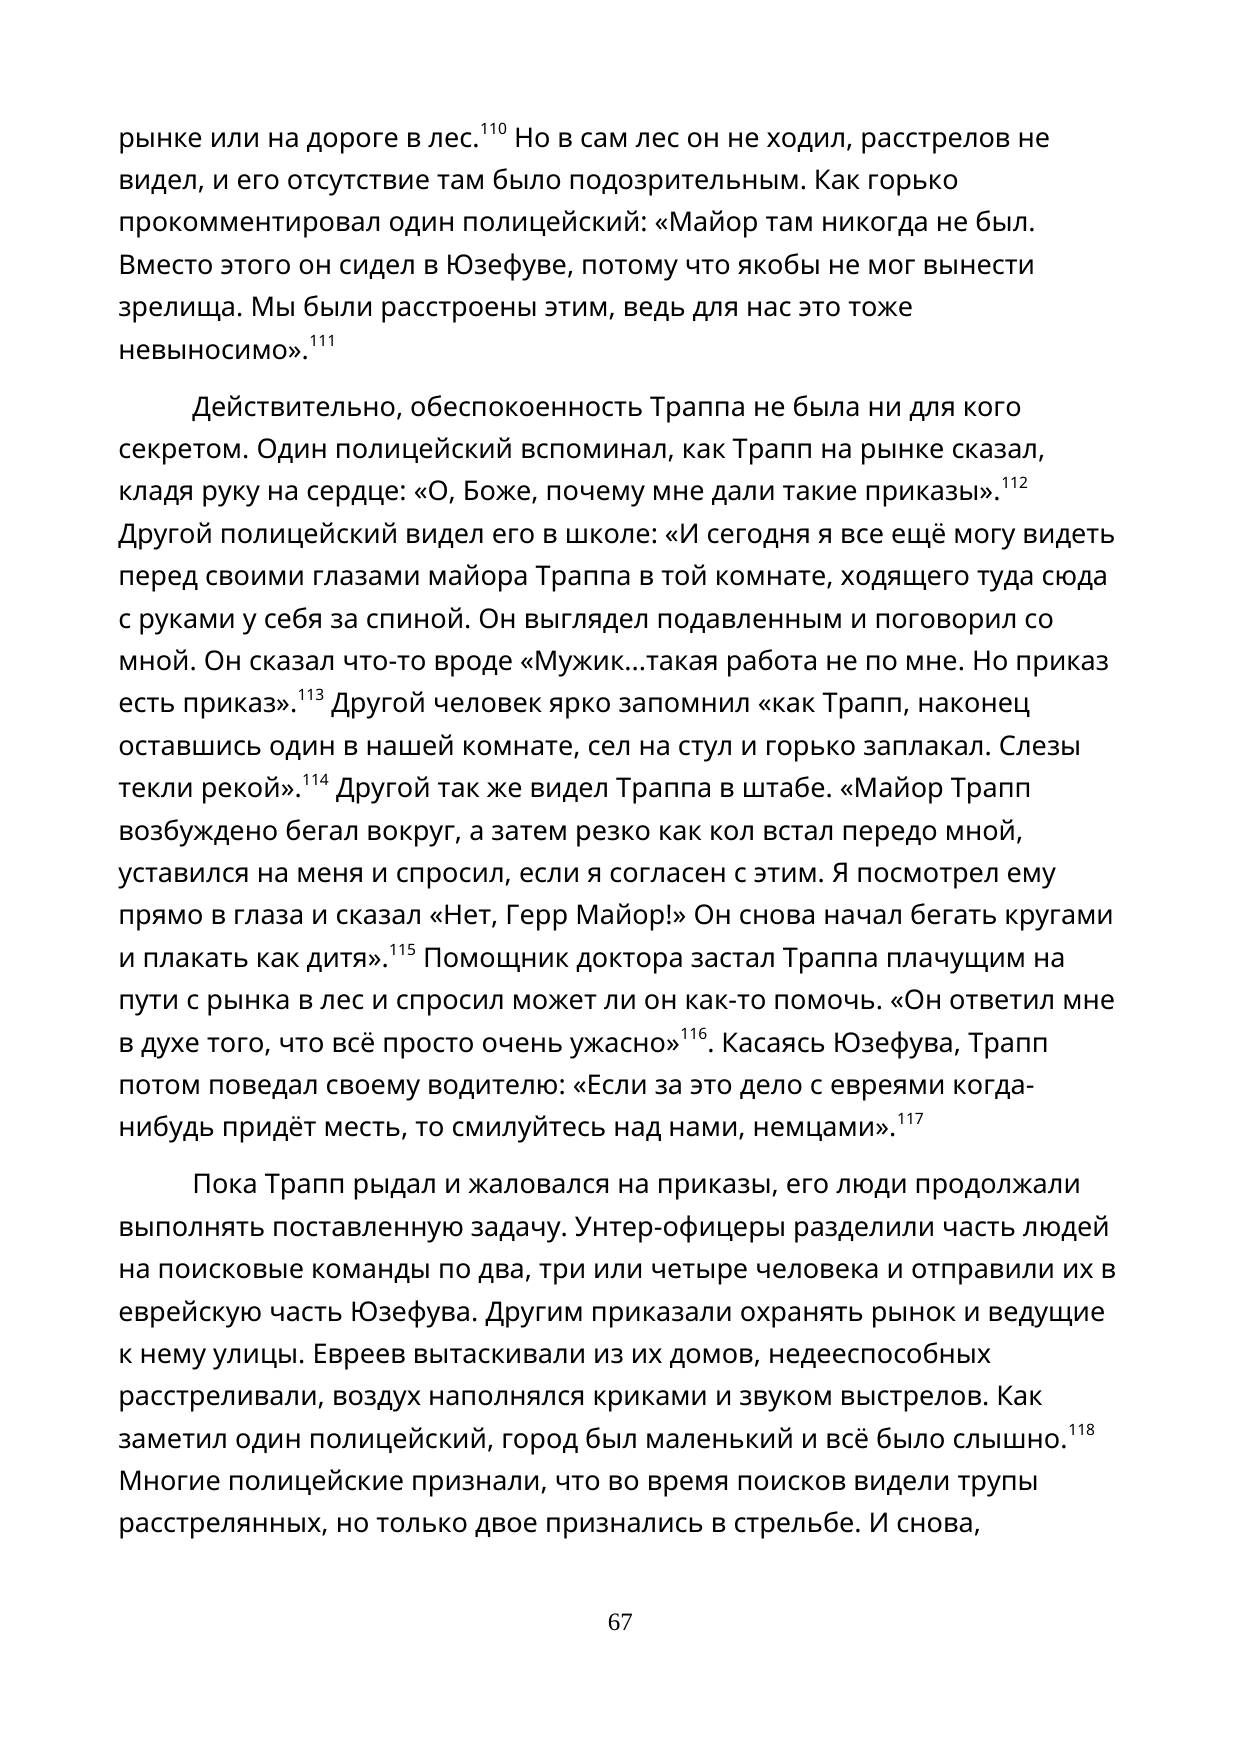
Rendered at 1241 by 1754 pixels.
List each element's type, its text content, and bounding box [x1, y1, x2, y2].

text Действительно, обеспокоенность Траппа не была ни для кого секретом. Один полицейский вспоминал, как Трапп на рынке сказал, кладя руку на сердце: «О, Боже, почему мне дали такие приказы». Другой полицейский видел его в школе: «И сегодня я все ещё могу видеть перед своими глазами майора Траппа в той комнате, ходящего туда сюда с руками у себя за спиной. Он выглядел подавленным и поговорил со мной. Он сказал что-то вроде «Мужик...такая работа не по мне. Но приказ есть приказ». Другой человек ярко запомнил «как Трапп, наконец оставшись один в нашей комнате, сел на стул и горько заплакал. Слезы текли рекой». Другой так же видел Траппа в штабе. «Майор Трапп возбуждено бегал вокруг, а затем резко как кол встал передо мной, уставился на меня и спросил, если я согласен с этим. Я посмотрел ему прямо в глаза и сказал «Нет, Герр Майор!» Он снова начал бегать кругами и плакать как дитя». Помощник доктора застал Траппа плачущим на пути с рынка в лес и спросил может ли он как-то помочь. «Он ответил мне в духе того, что всё просто очень ужасно». Касаясь Юзефува, Трапп потом поведал своему водителю: «Если за это дело с евреями когда-нибудь придёт месть, то смилуйтесь над нами, немцами». [118, 387, 1122, 1145]
text рынке или на дороге в лес. Но в сам лес он не ходил, расстрелов не видел, и его отсутствие там было подозрительным. Как горько прокомментировал один полицейский: «Майор там никогда не был. Вместо этого он сидел в Юзефуве, потому что якобы не мог вынести зрелища. Мы были расстроены этим, ведь для нас это тоже невыносимо». [118, 118, 1122, 367]
text Пока Трапп рыдал и жаловался на приказы, его люди продолжали выполнять поставленную задачу. Унтер-офицеры разделили часть людей на поисковые команды по два, три или четыре человека и отправили их в еврейскую часть Юзефува. Другим приказали охранять рынок и ведущие к нему улицы. Евреев вытаскивали из их домов, недееспособных расстреливали, воздух наполнялся криками и звуком выстрелов. Как заметил один полицейский, город был маленький и всё было слышно. Многие полицейские признали, что во время поисков видели трупы расстрелянных, но только двое признались в стрельбе. И снова, [118, 1165, 1122, 1541]
